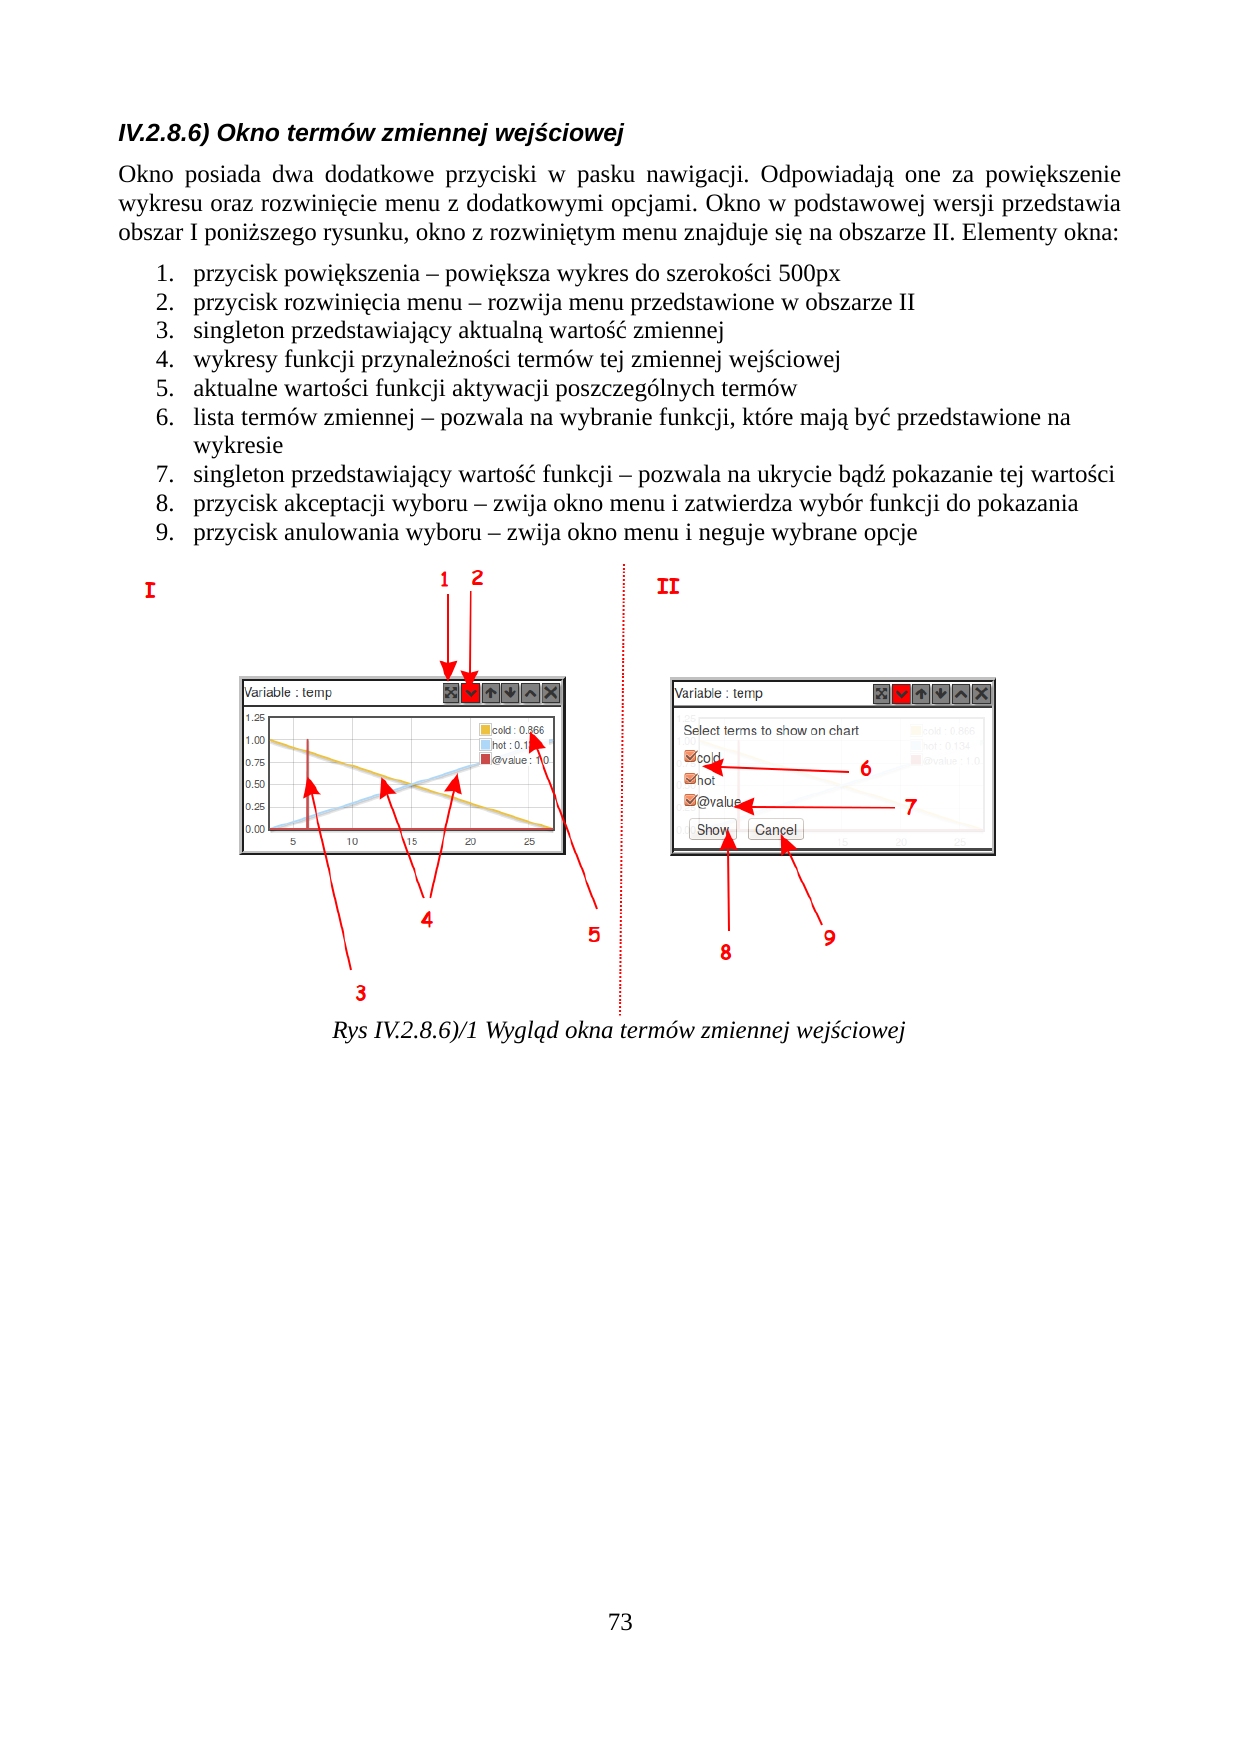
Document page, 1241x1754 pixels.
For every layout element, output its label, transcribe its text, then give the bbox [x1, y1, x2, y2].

list przycisk anulowania wyboru – zwija okno menu i neguje wybrane opcje [156, 517, 1122, 545]
list lista termów zmiennej – pozwala na wybranie funkcji, które mają być przedstawione na wykresie [156, 402, 1122, 459]
list wykresy funkcji przynależności termów tej zmiennej wejściowej [156, 344, 1122, 373]
list singleton przedstawiający aktualną wartość zmiennej [156, 315, 1122, 344]
list aktualne wartości funkcji aktywacji poszczególnych termów [156, 373, 1122, 402]
picture [118, 557, 1123, 1016]
list przycisk powiększenia – powiększa wykres do szerokości 500px [156, 258, 1122, 287]
subtitle Okno termów zmiennej wejściowej [118, 118, 1122, 147]
list przycisk akceptacji wyboru – zwija okno menu i zatwierdza wybór funkcji do pokazania [156, 488, 1122, 517]
list singleton przedstawiający wartość funkcji – pozwala na ukrycie bądź pokazanie tej wartości [156, 459, 1122, 488]
list przycisk rozwinięcia menu – rozwija menu przedstawione w obszarze II [156, 287, 1122, 315]
text Okno posiada dwa dodatkowe przyciski w pasku nawigacji. Odpowiadają one za powiększenie wykresu oraz rozwinięcie menu z dodatkowymi opcjami. Okno w podstawowej wersji przedstawia obszar I poniższego rysunku, okno z rozwiniętym menu znajduje się na obszarze II. Elementy okna: [118, 159, 1122, 245]
text Rys IV.2.8.6)/1 Wygląd okna termów zmiennej wejściowej [118, 1016, 1122, 1044]
